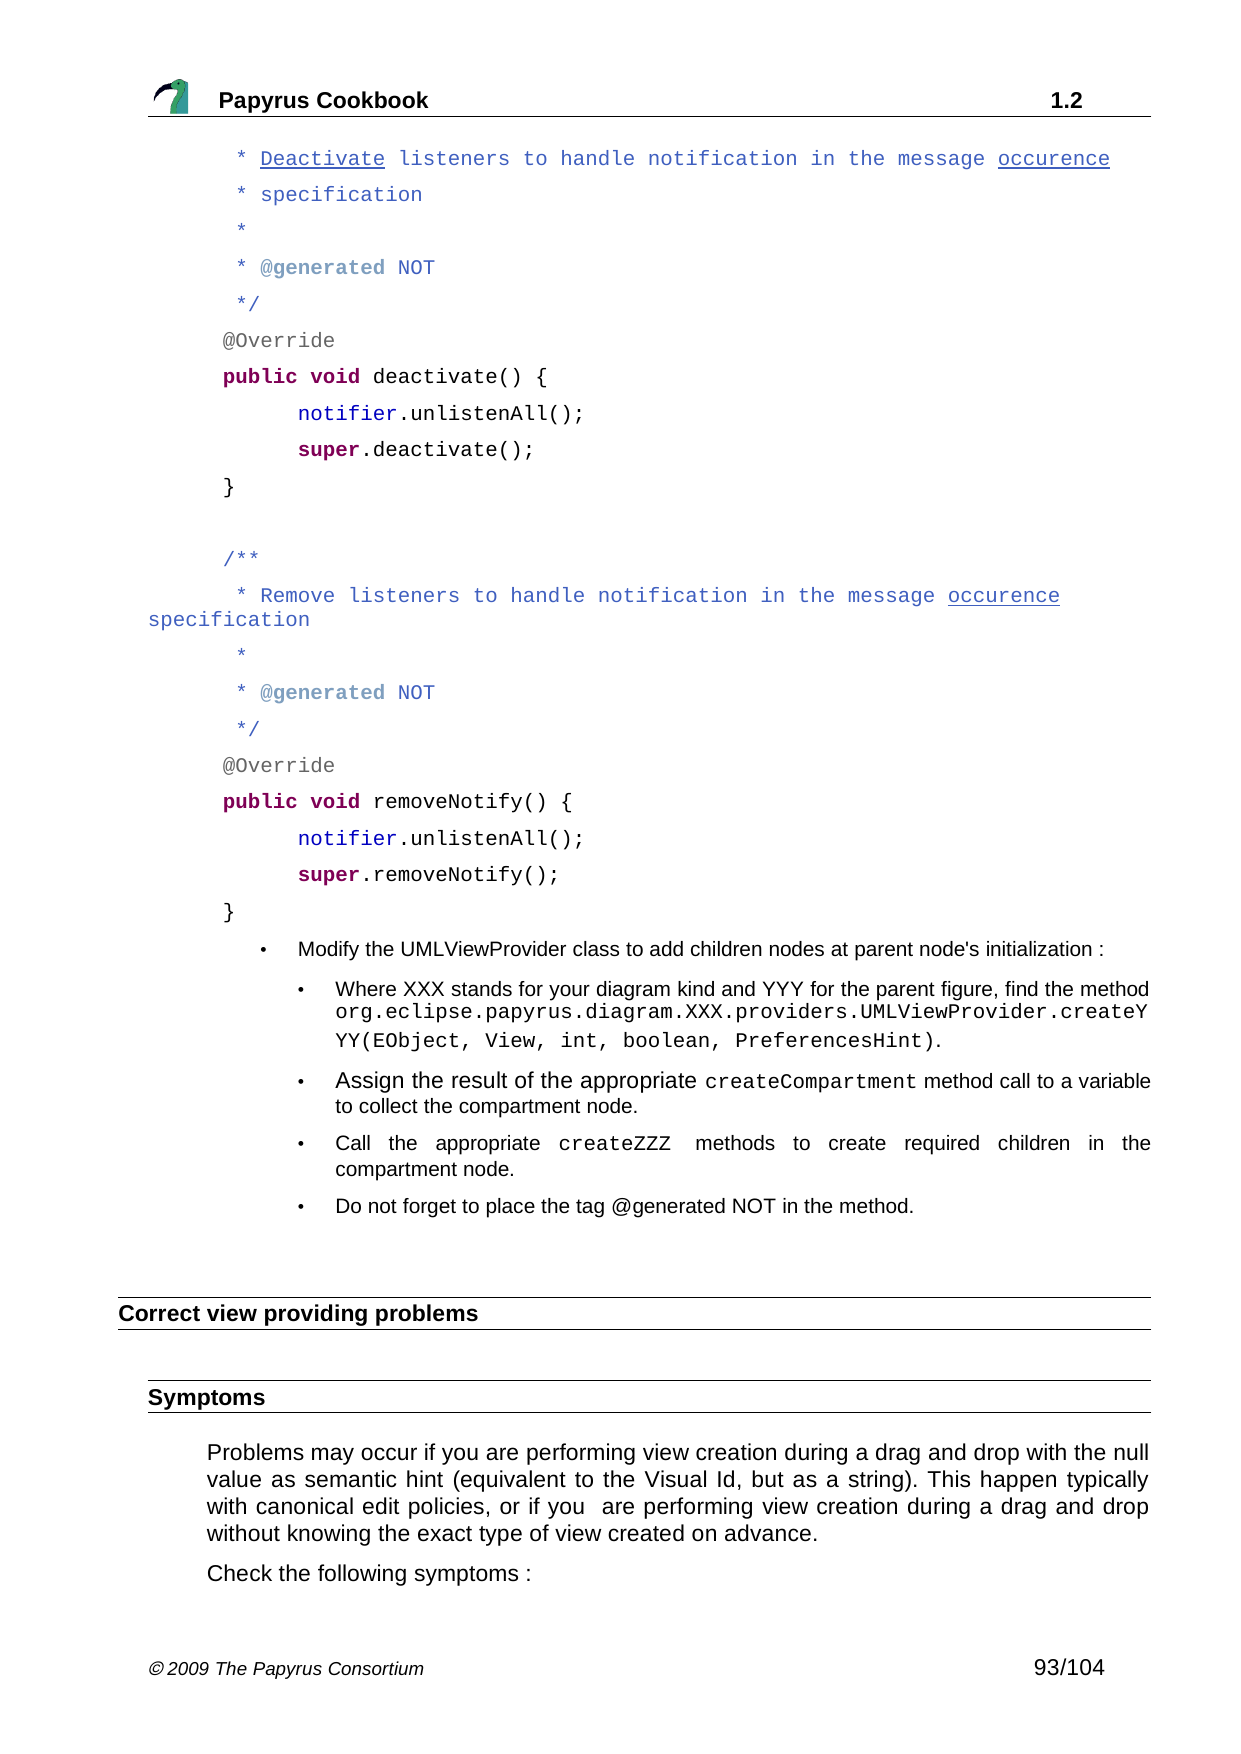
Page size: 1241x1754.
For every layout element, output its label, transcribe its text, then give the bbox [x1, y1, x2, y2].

text } [148, 476, 1151, 500]
text * Deactivate listeners to handle notification in the message occurence [148, 148, 1151, 172]
picture [153, 79, 189, 114]
list Assign the result of the appropriate createCompartment method call to a variable to collect the compartment node. [298, 1066, 1151, 1118]
text public void deactivate() { [148, 366, 1151, 390]
text * specification [148, 184, 1151, 208]
list Where XXX stands for your diagram kind and YYY for the parent figure, find the method org.eclipse.papyrus.diagram.XXX.providers.UMLViewProvider.createYYY(EObject, View, int, boolean, PreferencesHint). [298, 974, 1151, 1053]
text super.removeNotify(); [148, 864, 1151, 888]
text * @generated NOT [148, 682, 1151, 706]
subtitle Symptoms [148, 1381, 1151, 1412]
text * Remove listeners to handle notification in the message occurence specification [148, 585, 1151, 633]
text * [148, 646, 1151, 669]
text @Override [148, 755, 1151, 779]
text * [148, 221, 1151, 244]
text */ [148, 718, 1151, 742]
text public void removeNotify() { [148, 791, 1151, 815]
text @Override [148, 330, 1151, 354]
text * @generated NOT [148, 257, 1151, 281]
text } [148, 901, 1151, 925]
list Problems may occur if you are performing view creation during a drag and drop with the null value as semantic hint (equivalent to the Visual Id, but as a string). This happen typically with canonical edit policies, or if you are performing view creation during a drag and drop without knowing the exact type of view created on advance. [148, 1438, 1151, 1547]
text /** [148, 549, 1151, 573]
list Do not forget to place the tag @generated NOT in the method. [298, 1193, 1151, 1218]
text notifier.unlistenAll(); [148, 828, 1151, 852]
text */ [148, 293, 1151, 317]
list Call the appropriate createZZZ methods to create required children in the compartment node. [298, 1131, 1151, 1181]
subtitle Correct view providing problems [118, 1298, 1151, 1329]
list Check the following symptoms : [148, 1559, 1151, 1586]
text super.deactivate(); [148, 439, 1151, 463]
list Modify the UMLViewProvider class to add children nodes at parent node's initialization : [260, 937, 1151, 961]
text notifier.unlistenAll(); [148, 403, 1151, 427]
